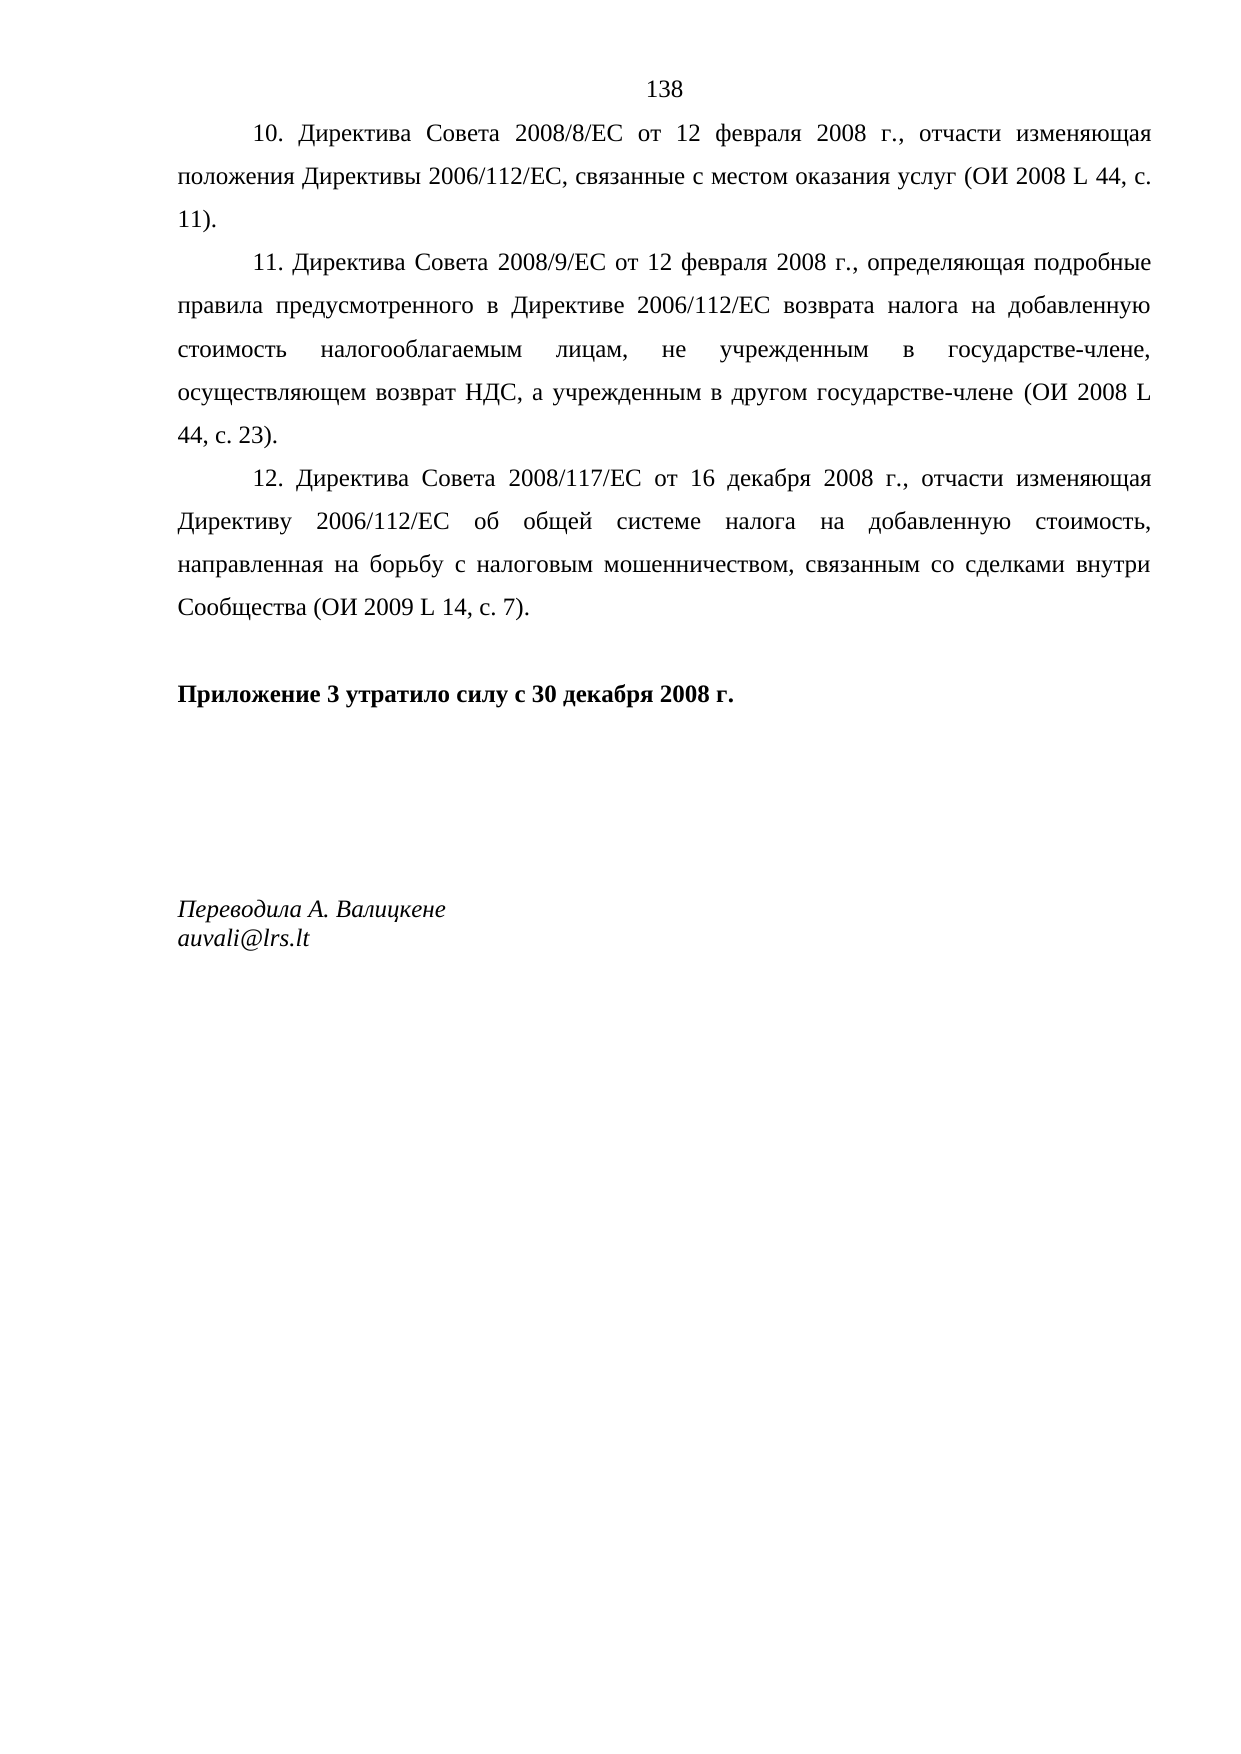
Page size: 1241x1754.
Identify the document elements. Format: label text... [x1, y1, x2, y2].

text 12. Директива Совета 2008/117/ЕС от 16 декабря 2008 г., отчасти изменяющая Директиву 2006/112/ЕС об общей системе налога на добавленную стоимость, направленная на борьбу с налоговым мошенничеством, связанным со сделками внутри Сообщества (OИ 2009 L 14, с. 7). [177, 463, 1152, 621]
text auvali@lrs.lt [177, 923, 1152, 952]
text 11. Директива Совета 2008/9/ЕС от 12 февраля 2008 г., определяющая подробные правила предусмотренного в Директиве 2006/112/ЕС возврата налога на добавленную стоимость налогооблагаемым лицам, не учрежденным в государстве-члене, осуществляющем возврат НДС, а учрежденным в другом государстве-члене (OИ 2008 L 44, с. 23). [177, 247, 1152, 449]
text 10. Директива Совета 2008/8/ЕС от 12 февраля 2008 г., отчасти изменяющая положения Директивы 2006/112/ЕС, связанные с местом оказания услуг (OИ 2008 L 44, с. 11). [177, 118, 1152, 233]
text Приложение 3 утратило силу с 30 декабря 2008 г. [177, 679, 1152, 707]
text Переводила А. Валицкене [177, 894, 1152, 923]
